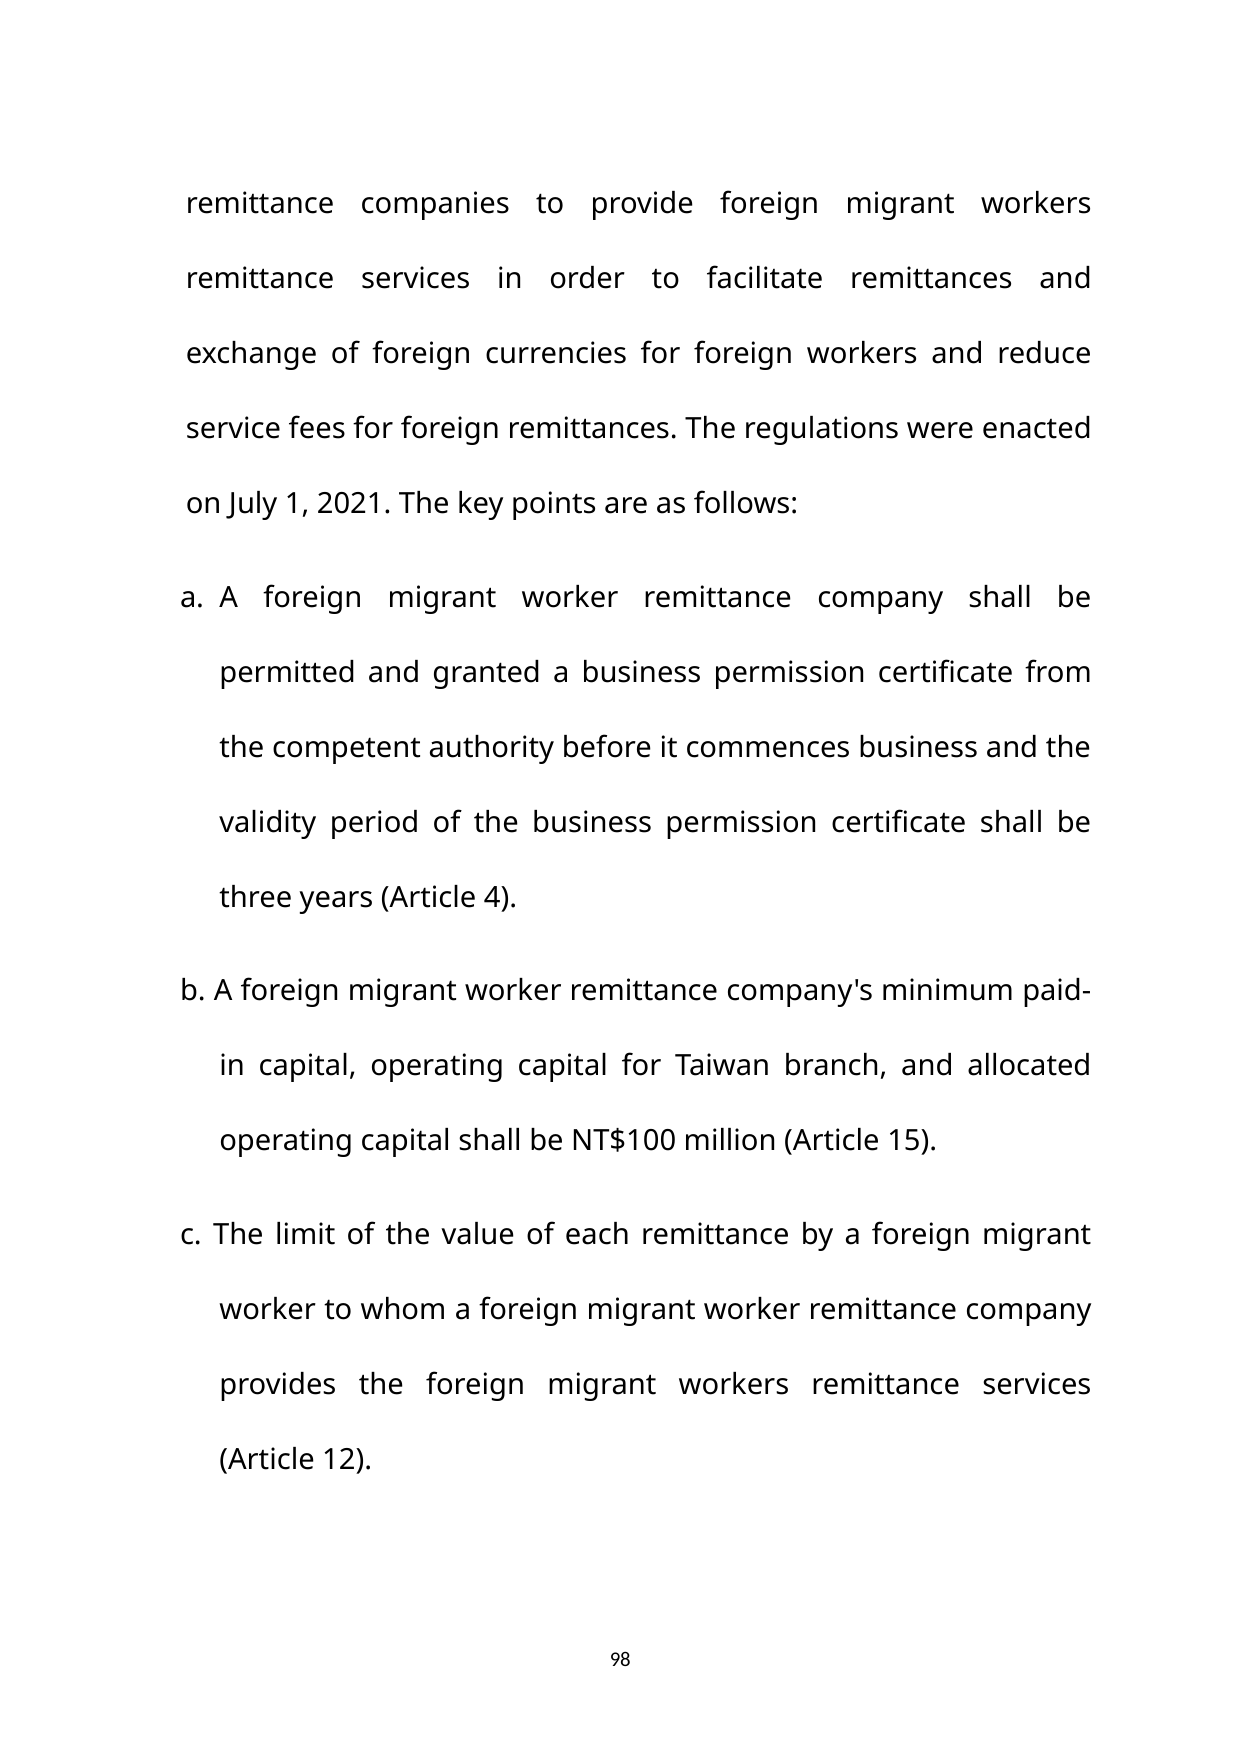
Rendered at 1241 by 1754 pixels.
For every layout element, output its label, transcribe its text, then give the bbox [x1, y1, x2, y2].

text a. A foreign migrant worker remittance company shall be permitted and granted a business permission certificate from the competent authority before it commences business and the validity period of the business permission certificate shall be three years (Article 4). [180, 558, 1092, 933]
text b. A foreign migrant worker remittance company's minimum paid-in capital, operating capital for Taiwan branch, and allocated operating capital shall be NT$100 million (Article 15). [180, 952, 1092, 1177]
text remittance companies to provide foreign migrant workers remittance services in order to facilitate remittances and exchange of foreign currencies for foreign workers and reduce service fees for foreign remittances. The regulations were enacted on July 1, 2021. The key points are as follows: [148, 164, 1092, 539]
text c. The limit of the value of each remittance by a foreign migrant worker to whom a foreign migrant worker remittance company provides the foreign migrant workers remittance services (Article 12). [180, 1196, 1092, 1496]
